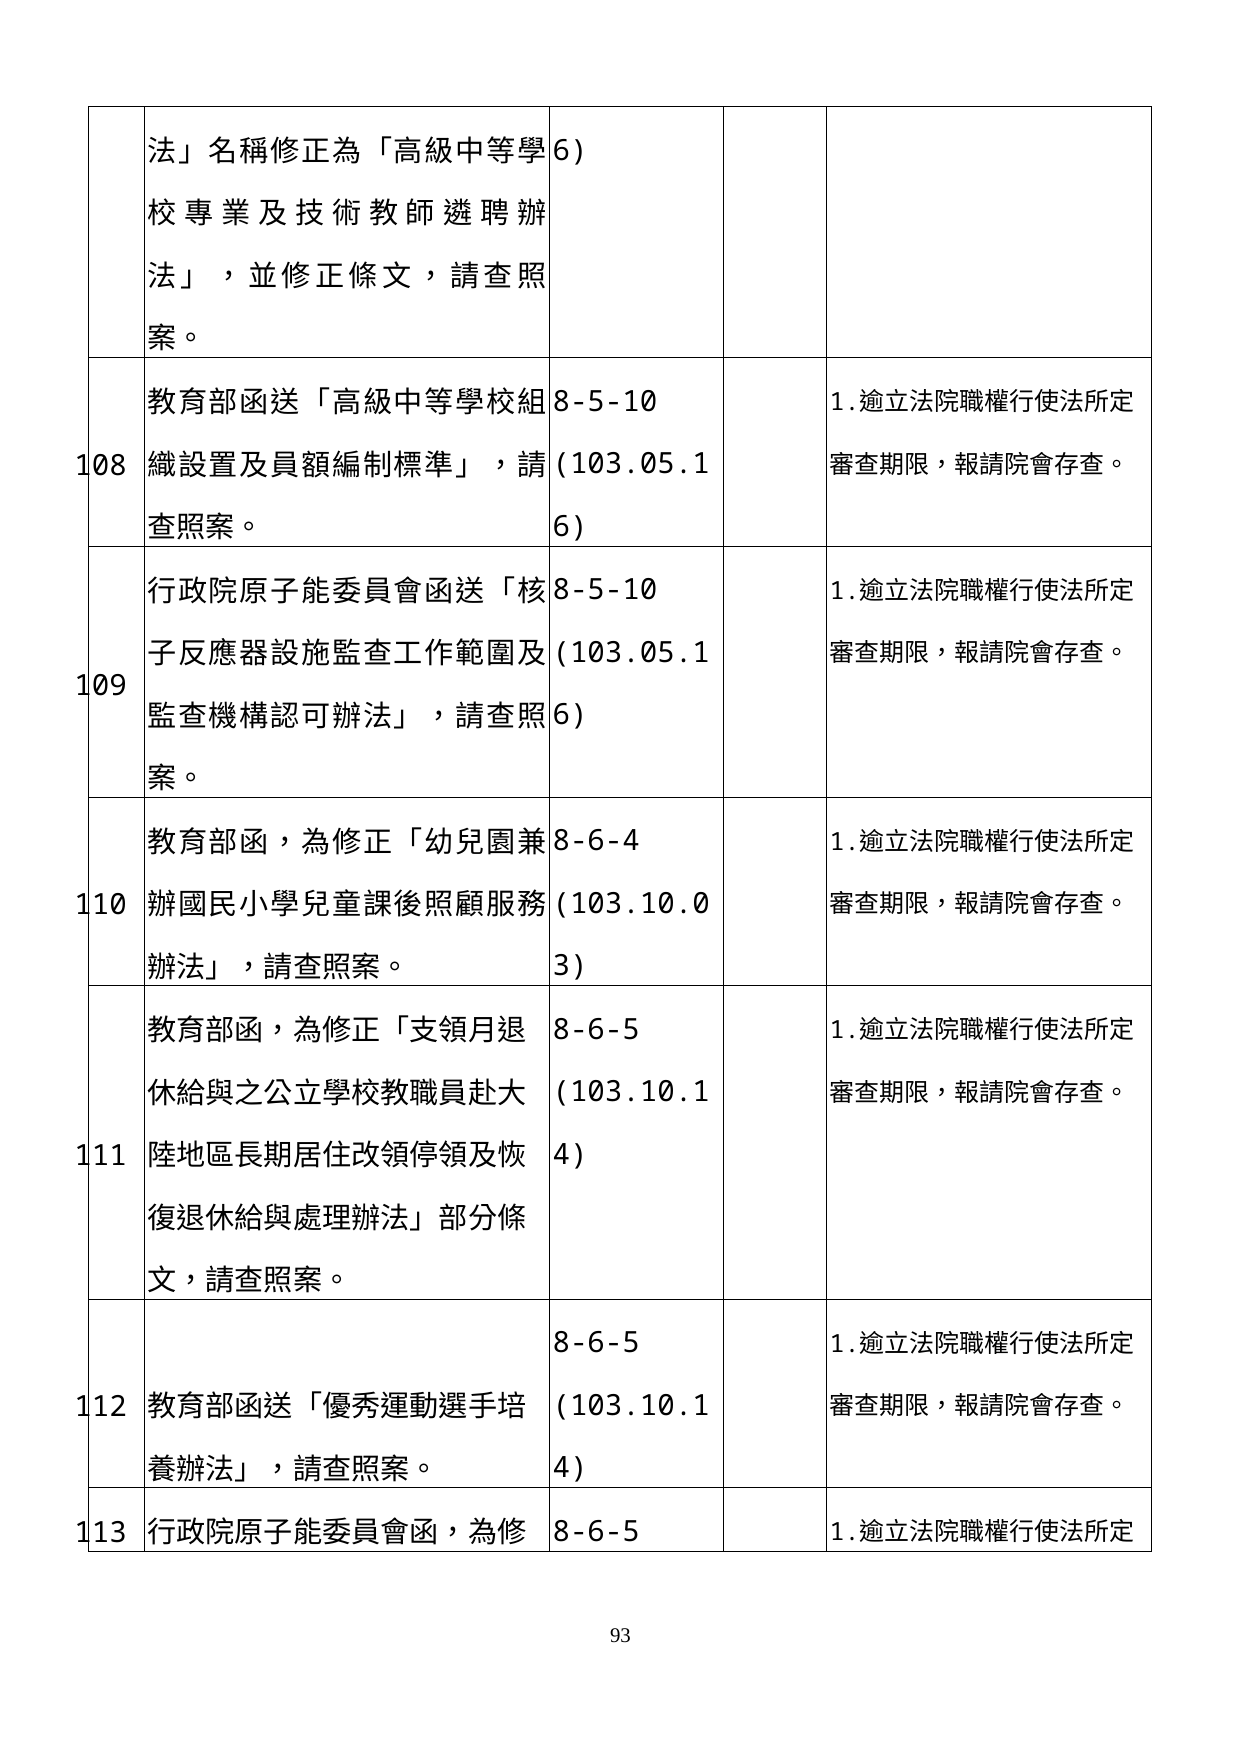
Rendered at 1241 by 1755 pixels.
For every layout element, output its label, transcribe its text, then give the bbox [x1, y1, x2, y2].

table_cell [724, 986, 826, 1299]
table_cell 教育部函，為修正「支領月退休給與之公立學校教職員赴大陸地區長期居住改領停領及恢復退休給與處理辦法」部分條文，請查照案。 [145, 986, 549, 1299]
table_cell 8-5-10 (103.05.16) [550, 358, 723, 546]
table_cell 8-5-10 (103.05.16) [550, 547, 723, 797]
table_cell 8-6-5 [550, 1488, 723, 1551]
table_cell 教育部函，為修正「幼兒園兼辦國民小學兒童課後照顧服務辦法」，請查照案。 [145, 798, 549, 985]
table_cell [724, 547, 826, 797]
table_cell [724, 1488, 826, 1551]
table_cell [89, 1300, 144, 1487]
table_cell 1.逾立法院職權行使法所定審查期限，報請院會存查。 [827, 986, 1151, 1299]
table_cell [724, 1300, 826, 1487]
table_cell [724, 107, 826, 357]
table_cell 6) [550, 107, 723, 357]
table_cell 8-6-5 (103.10.14) [550, 986, 723, 1299]
table_cell 教育部函送「優秀運動選手培養辦法」，請查照案。 [145, 1300, 549, 1487]
table_cell 行政院原子能委員會函，為修 [145, 1488, 549, 1551]
table_cell 法」名稱修正為「高級中等學校專業及技術教師遴聘辦法」，並修正條文，請查照案。 [145, 107, 549, 357]
table_cell 1.逾立法院職權行使法所定審查期限，報請院會存查。 [827, 1300, 1151, 1487]
table_cell [89, 358, 144, 546]
table_cell [827, 107, 1151, 357]
table_cell [89, 107, 144, 357]
table_cell 8-6-5 (103.10.14) [550, 1300, 723, 1487]
table_cell [724, 358, 826, 546]
table_cell 1.逾立法院職權行使法所定審查期限，報請院會存查。 [827, 547, 1151, 797]
table_cell 1.逾立法院職權行使法所定審查期限，報請院會存查。 [827, 358, 1151, 546]
table_cell [89, 986, 144, 1299]
table_cell 1.逾立法院職權行使法所定 [827, 1488, 1151, 1551]
table_cell [89, 1488, 144, 1551]
table_cell [89, 798, 144, 985]
table_cell 1.逾立法院職權行使法所定審查期限，報請院會存查。 [827, 798, 1151, 985]
table_cell 8-6-4 (103.10.03) [550, 798, 723, 985]
table_cell 教育部函送「高級中等學校組織設置及員額編制標準」，請查照案。 [145, 358, 549, 546]
table_cell 行政院原子能委員會函送「核子反應器設施監查工作範圍及監查機構認可辦法」，請查照案。 [145, 547, 549, 797]
table_cell [724, 798, 826, 985]
table_cell [89, 547, 144, 797]
